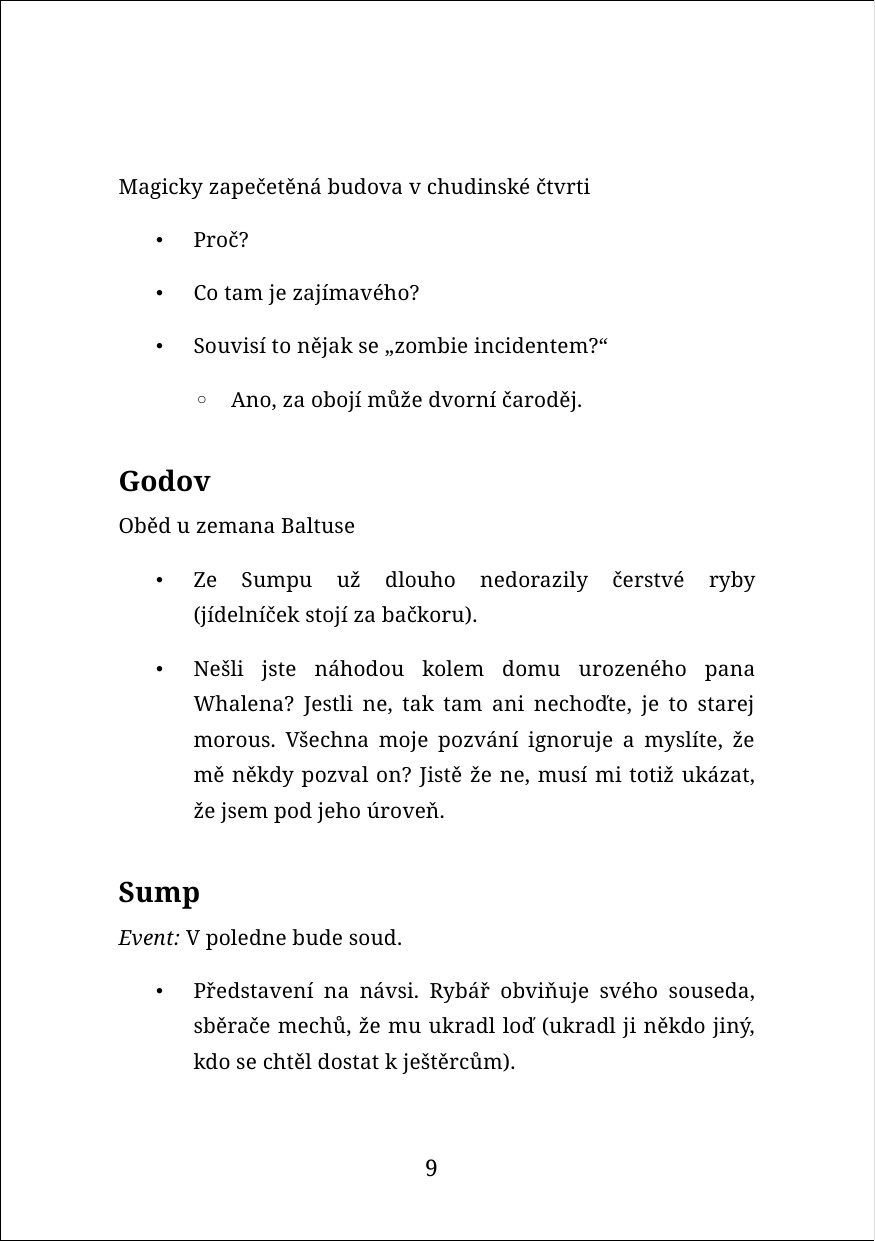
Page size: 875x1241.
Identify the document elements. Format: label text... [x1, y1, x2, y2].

text Magicky zapečetěná budova v chudinské čtvrti [118, 172, 756, 200]
list Ano, za obojí může dvorní čaroděj. [193, 385, 756, 413]
list Co tam je zajímavého? [156, 278, 756, 307]
list Proč? [156, 225, 756, 253]
list Ze Sumpu už dlouho nedorazily čerstvé ryby (jídelníček stojí za bačkoru). [156, 565, 756, 629]
list Souvisí to nějak se „zombie incidentem?“ [156, 331, 756, 360]
list Nešli jste náhodou kolem domu urozeného pana Whalena? Jestli ne, tak tam ani nechoďte, je to starej morous. Všechna moje pozvání ignoruje a myslíte, že mě někdy pozval on? Jistě že ne, musí mi totiž ukázat, že jsem pod jeho úroveň. [156, 654, 756, 824]
text Event: V poledne bude soud. [118, 923, 756, 951]
list Představení na návsi. Rybář obviňuje svého souseda, sběrače mechů, že mu ukradl loď (ukradl ji někdo jiný, kdo se chtěl dostat k ještěrcům). [156, 976, 756, 1075]
subtitle Sump [118, 873, 756, 911]
subtitle Godov [118, 462, 756, 500]
text Oběd u zemana Baltuse [118, 512, 756, 540]
